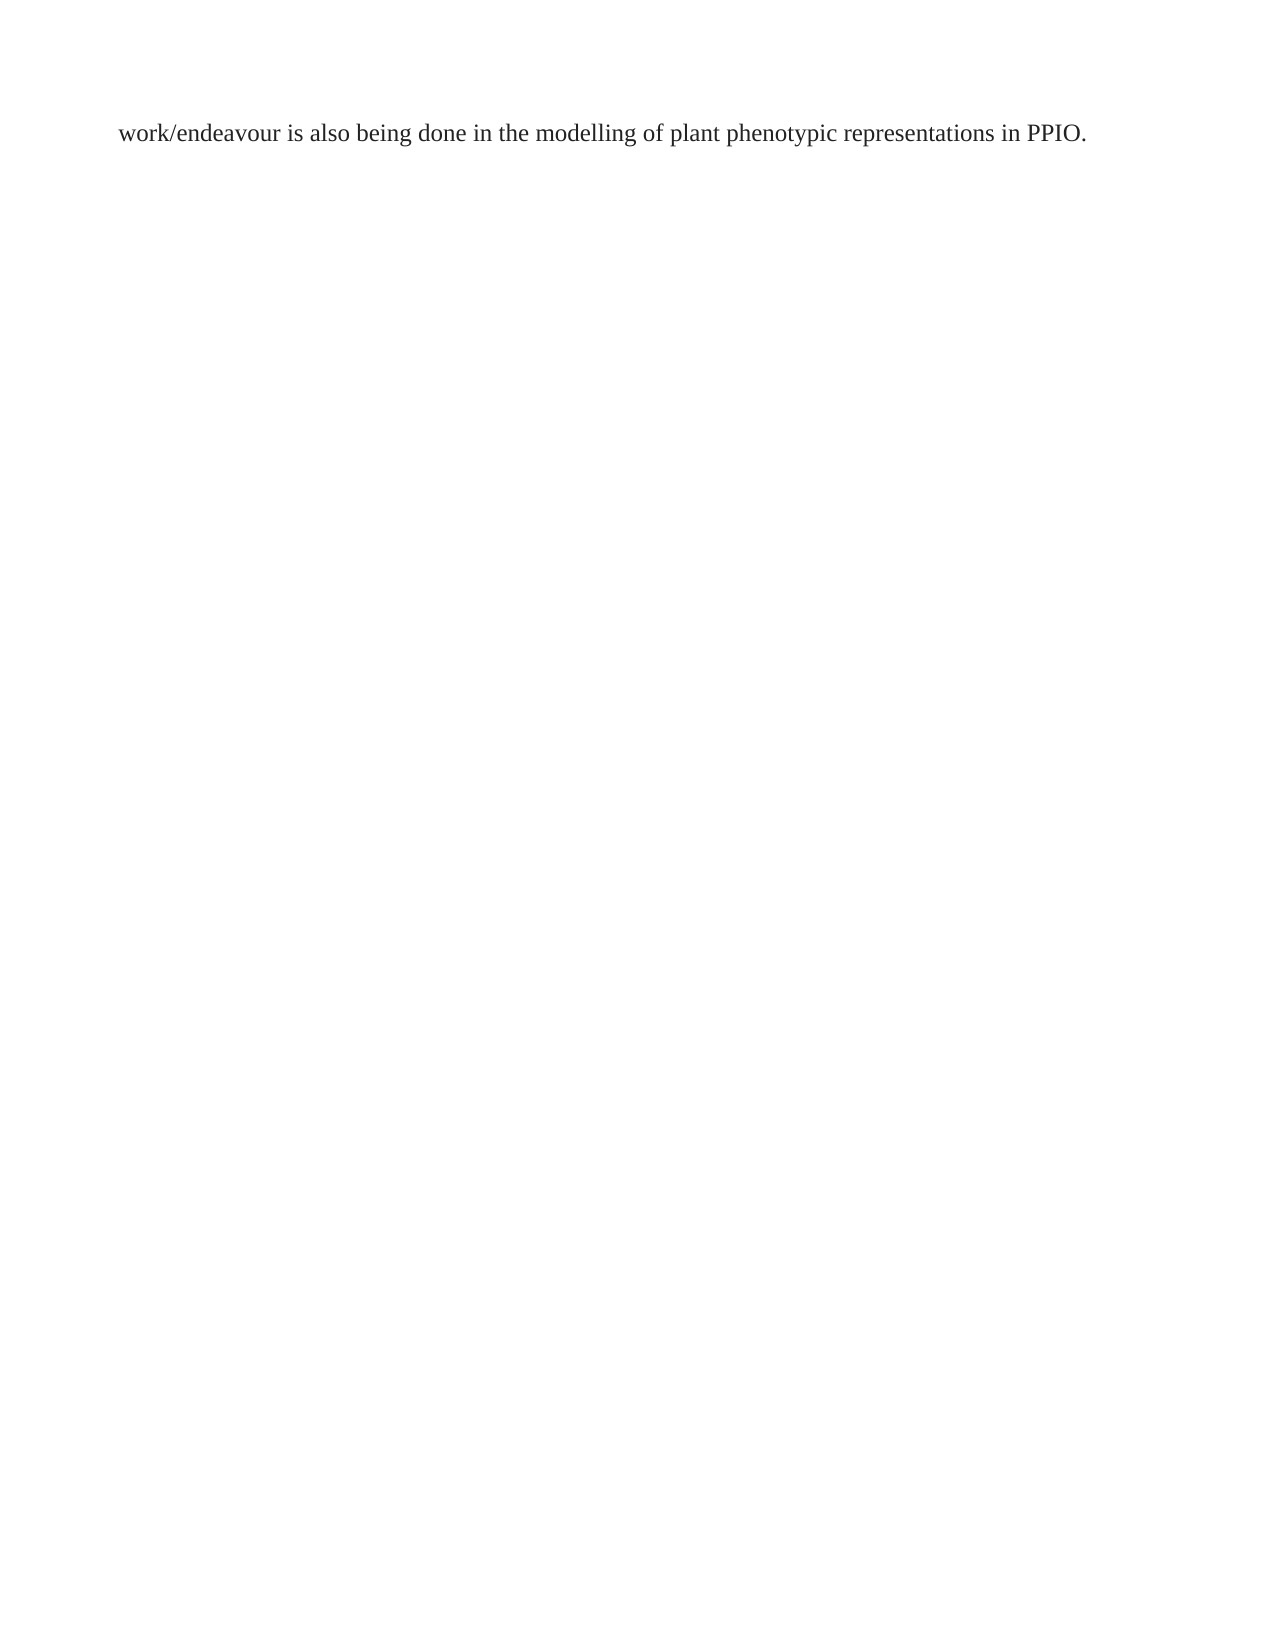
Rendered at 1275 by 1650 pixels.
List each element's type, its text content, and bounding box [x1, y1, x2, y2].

text work/endeavour is also being done in the modelling of plant phenotypic representations in PPIO. [118, 118, 1157, 147]
